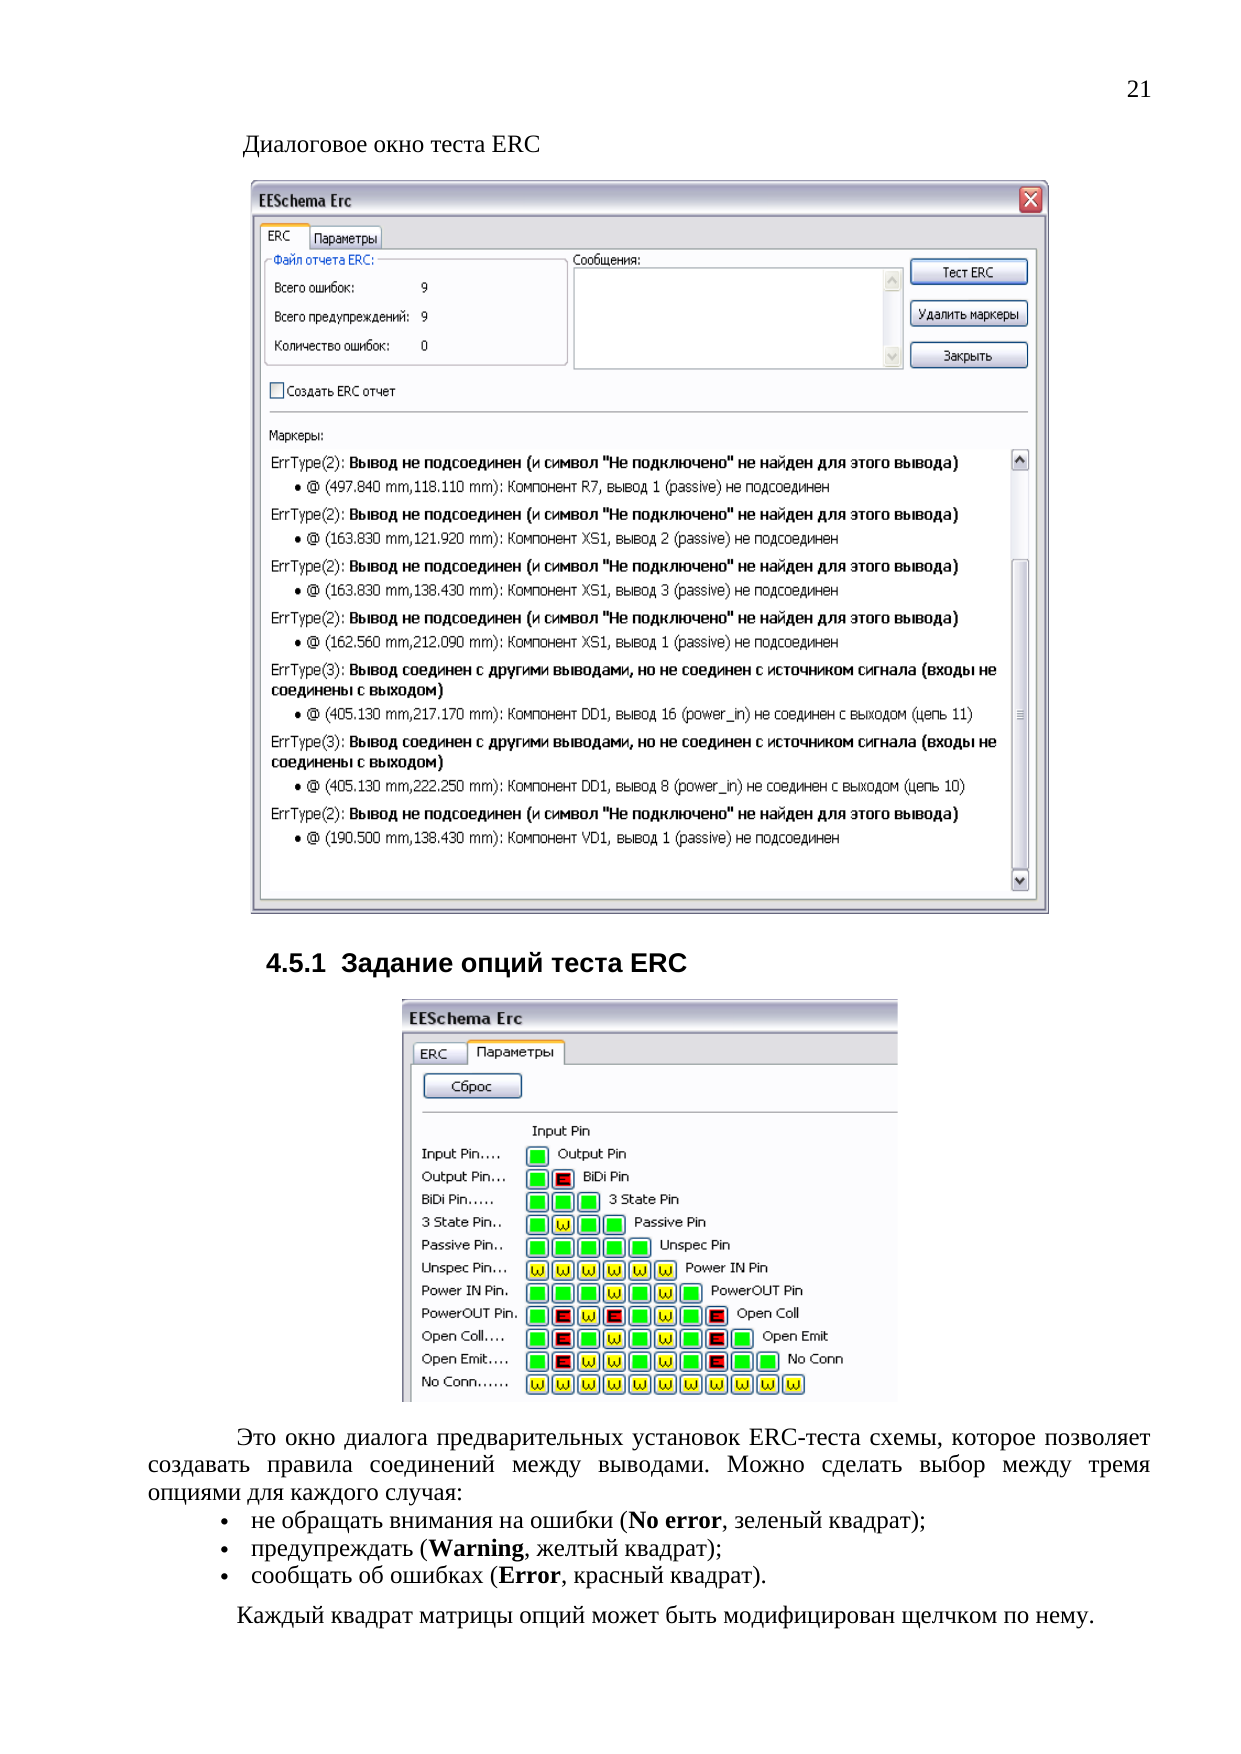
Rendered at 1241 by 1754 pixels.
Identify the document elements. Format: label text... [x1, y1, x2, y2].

list сообщать об ошибках (Error, красный квадрат). [148, 1561, 1152, 1589]
list предупреждать (Warning, желтый квадрат); [148, 1534, 1152, 1561]
subtitle Задание опций теста ERC [266, 948, 1152, 978]
text Это окно диалога предварительных установок ERC-теста схемы, которое позволяет создавать правила соединений между выводами. Можно сделать выбор между тремя опциями для каждого случая: [148, 1423, 1152, 1506]
text Каждый квадрат матрицы опций может быть модифицирован щелчком по нему. [148, 1602, 1152, 1629]
text Диалоговое окно теста ERC [148, 131, 1152, 158]
picture [402, 999, 898, 1402]
picture [250, 180, 1049, 914]
list не обращать внимания на ошибки (No error, зеленый квадрат); [148, 1506, 1152, 1534]
